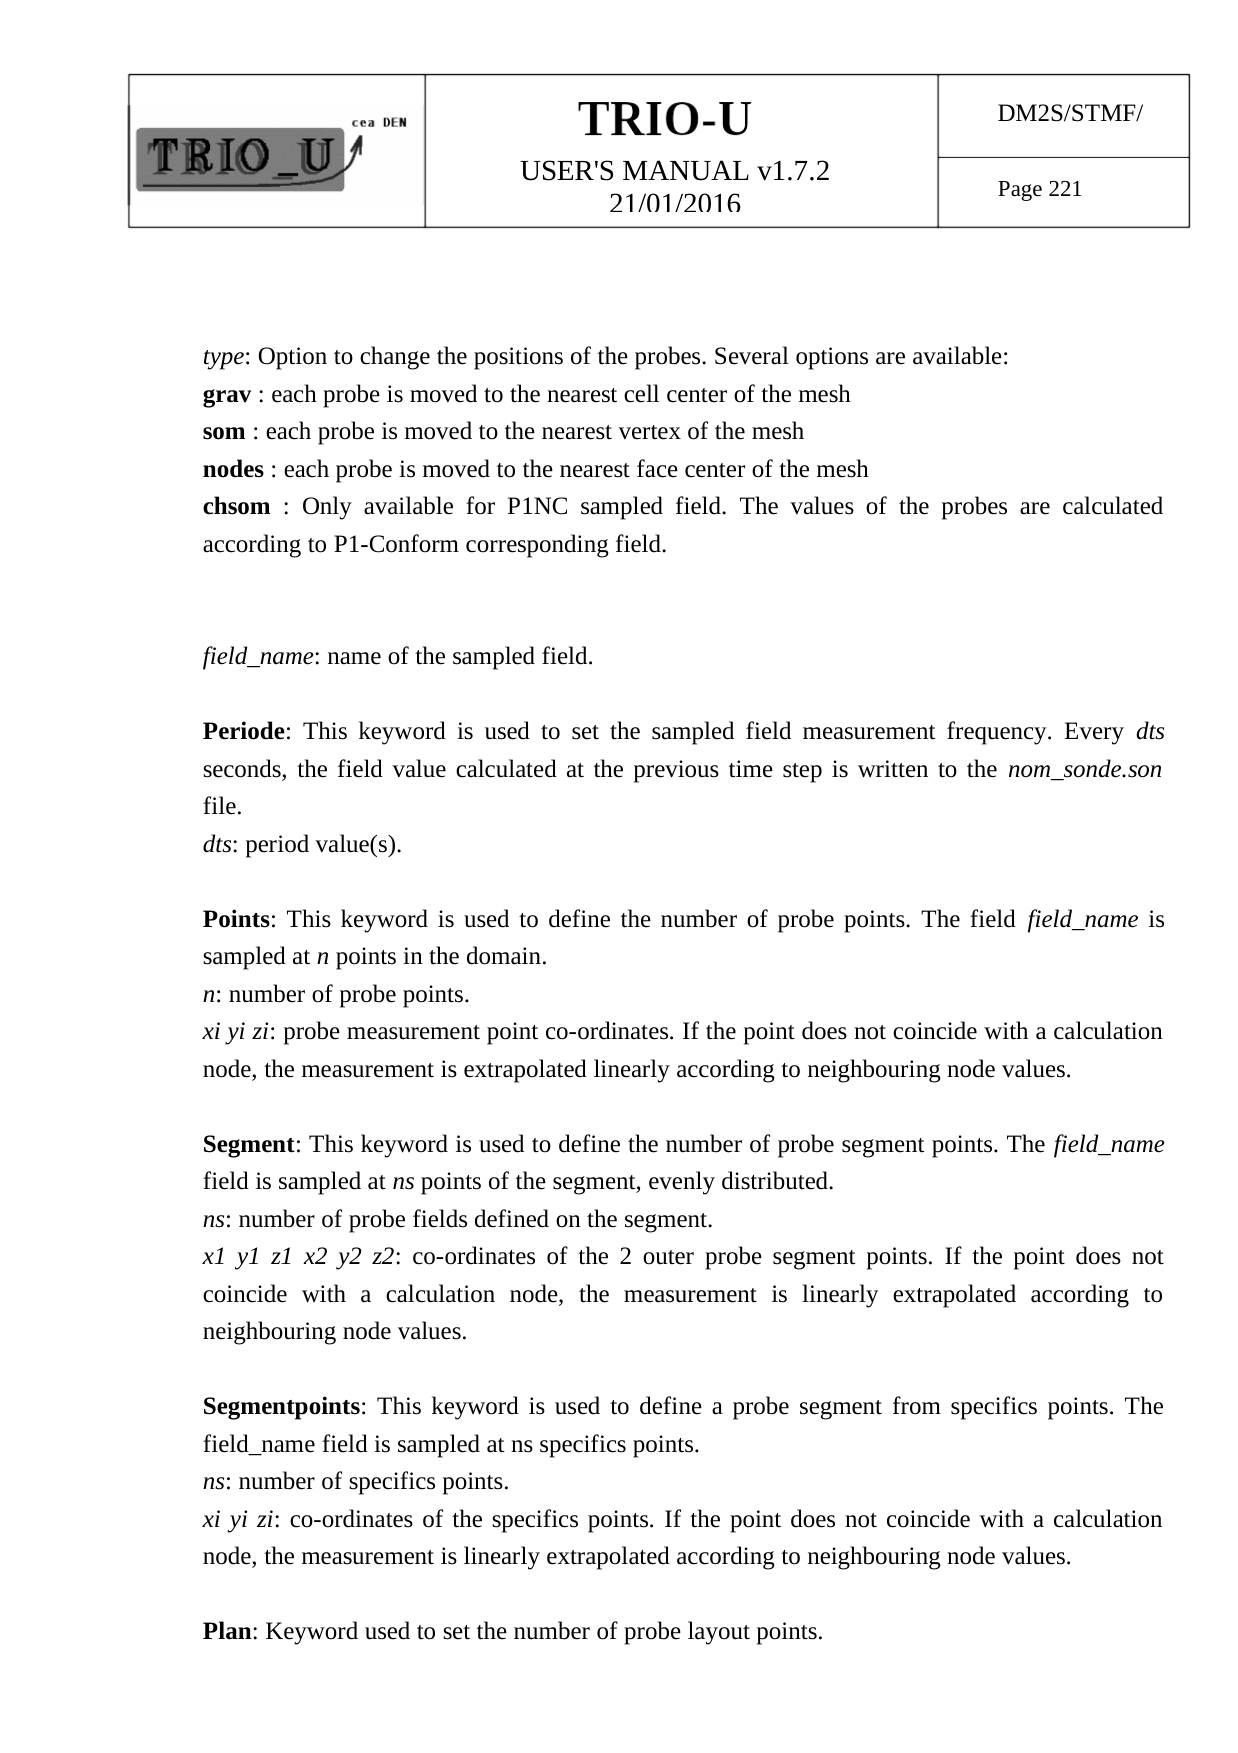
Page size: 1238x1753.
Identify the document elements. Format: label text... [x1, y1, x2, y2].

text n: number of probe points. [203, 970, 1165, 1008]
text nodes : each probe is moved to the nearest face center of the mesh [203, 445, 1165, 483]
text Segment: This keyword is used to define the number of probe segment points. The field_name field is sampled at ns points of the segment, evenly distributed. [203, 1120, 1165, 1195]
text ns: number of specifics points. [203, 1458, 1165, 1495]
text grav : each probe is moved to the nearest cell center of the mesh [203, 370, 1165, 408]
text xi yi zi: probe measurement point co-ordinates. If the point does not coincide with a calculation node, the measurement is extrapolated linearly according to neighbouring node values. [203, 1008, 1165, 1083]
text field_name: name of the sampled field. [203, 633, 1165, 670]
text Segmentpoints: This keyword is used to define a probe segment from specifics points. The field_name field is sampled at ns specifics points. [203, 1383, 1165, 1458]
text Periode: This keyword is used to set the sampled field measurement frequency. Every dts seconds, the field value calculated at the previous time step is written to the nom_sonde.son file. [203, 708, 1165, 820]
text ns: number of probe fields defined on the segment. [203, 1195, 1165, 1233]
text som : each probe is moved to the nearest vertex of the mesh [203, 408, 1165, 445]
text Plan: Keyword used to set the number of probe layout points. [203, 1608, 1165, 1645]
text chsom : Only available for P1NC sampled field. The values of the probes are calculated according to P1-Conform corresponding field. [203, 483, 1165, 558]
text dts: period value(s). [203, 820, 1165, 858]
text type: Option to change the positions of the probes. Several options are available: [203, 333, 1165, 370]
text xi yi zi: co-ordinates of the specifics points. If the point does not coincide with a calculation node, the measurement is linearly extrapolated according to neighbouring node values. [203, 1495, 1165, 1570]
text Points: This keyword is used to define the number of probe points. The field field_name is sampled at n points in the domain. [203, 895, 1165, 970]
text x1 y1 z1 x2 y2 z2: co-ordinates of the 2 outer probe segment points. If the point does not coincide with a calculation node, the measurement is linearly extrapolated according to neighbouring node values. [203, 1233, 1165, 1345]
